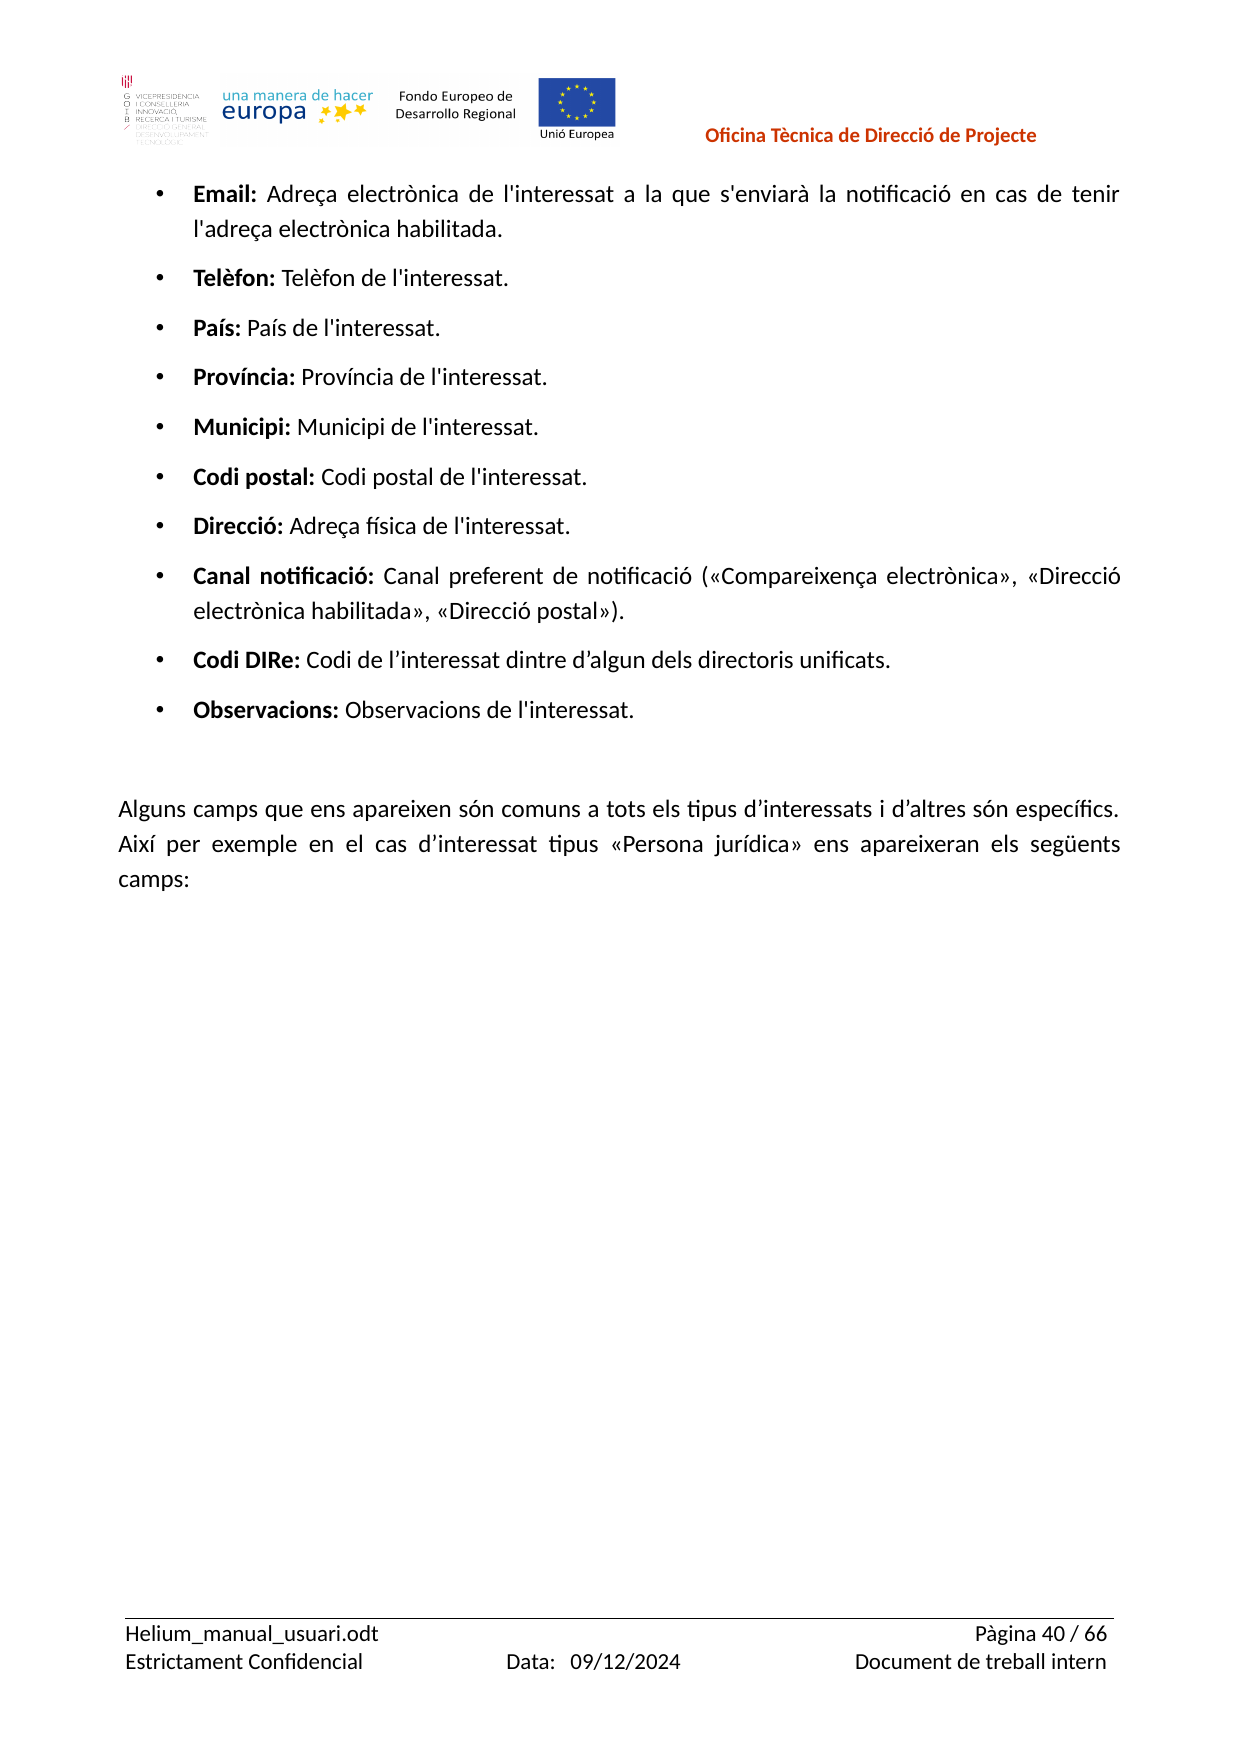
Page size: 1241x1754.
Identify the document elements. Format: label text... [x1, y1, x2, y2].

list Codi DIRe: Codi de l’interessat dintre d’algun dels directoris unificats. [156, 644, 1122, 675]
list Canal notificació: Canal preferent de notificació («Compareixença electrònica», «Direcció electrònica habilitada», «Direcció postal»). [156, 560, 1122, 625]
list Província: Província de l'interessat. [156, 361, 1122, 392]
list Codi postal: Codi postal de l'interessat. [156, 461, 1122, 491]
picture [219, 73, 621, 147]
list País: País de l'interessat. [156, 312, 1122, 342]
list Email: Adreça electrònica de l'interessat a la que s'enviarà la notificació en cas de tenir l'adreça electrònica habilitada. [156, 178, 1122, 243]
list Direcció: Adreça física de l'interessat. [156, 510, 1122, 541]
picture [118, 73, 213, 147]
list Telèfon: Telèfon de l'interessat. [156, 262, 1122, 293]
text Alguns camps que ens apareixen són comuns a tots els tipus d’interessats i d’altres són específics. Així per exemple en el cas d’interessat tipus «Persona jurídica» ens apareixeran els següents camps: [118, 793, 1122, 894]
list Municipi: Municipi de l'interessat. [156, 411, 1122, 442]
list Observacions: Observacions de l'interessat. [156, 694, 1122, 724]
